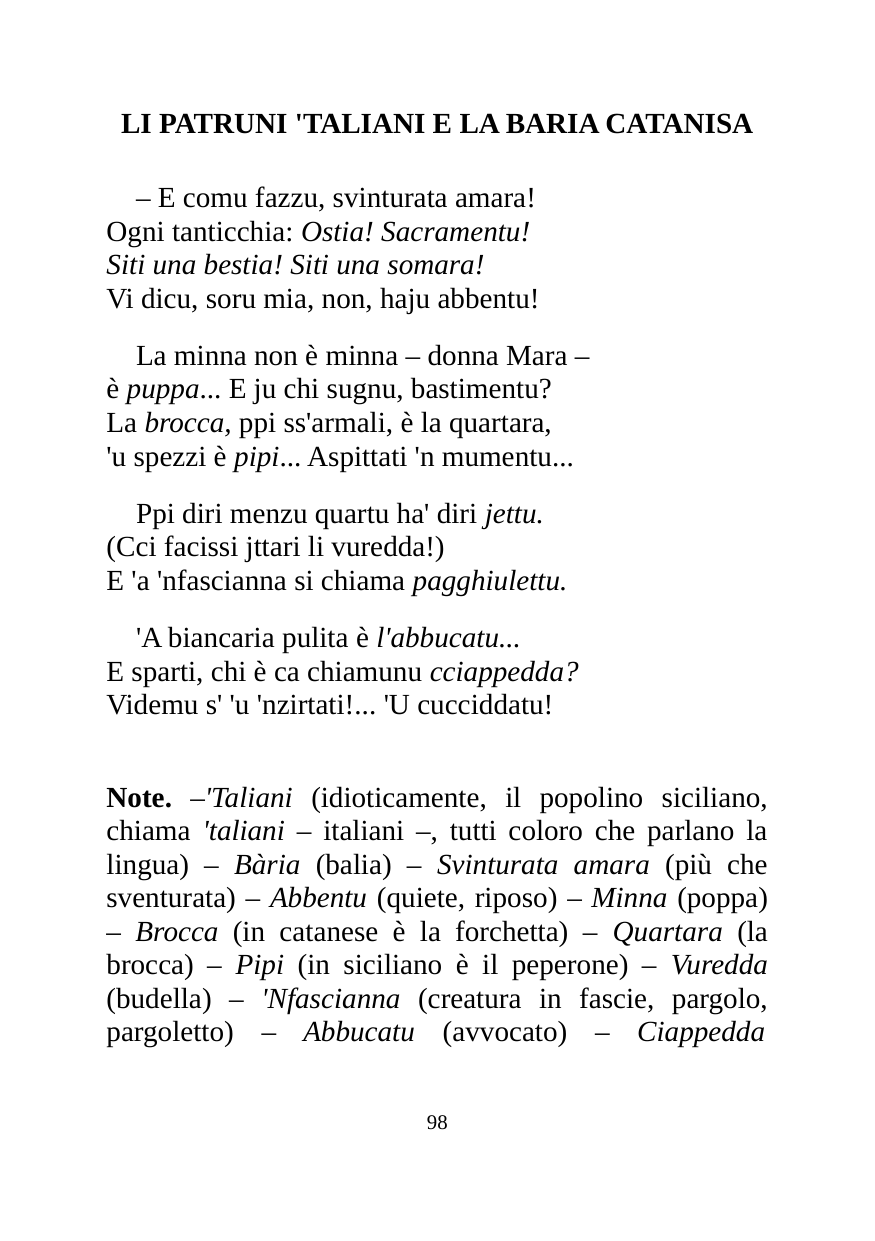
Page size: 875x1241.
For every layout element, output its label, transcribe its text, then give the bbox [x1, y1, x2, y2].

text Vi dicu, soru mia, non, haju abbentu! [106, 281, 768, 314]
text 'u spezzi è pipi... Aspittati 'n mumentu... [106, 439, 768, 472]
text (Cci facissi jttari li vuredda!) [106, 529, 768, 563]
text Ppi diri menzu quartu ha' diri jettu. [106, 496, 768, 529]
text Siti una bestia! Siti una somara! [106, 247, 768, 281]
text 'A biancaria pulita è l'abbucatu... [106, 620, 768, 654]
text è puppa... E ju chi sugnu, bastimentu? [106, 372, 768, 405]
text E sparti, chi è ca chiamunu cciappedda? [106, 654, 768, 687]
text Note. –'Taliani (idioticamente, il popolino siciliano, chiama 'taliani – italiani –, tutti coloro che parlano la lingua) – Bària (balia) – Svinturata amara (più che sventurata) – Abbentu (quiete, riposo) – Minna (poppa) – Brocca (in catanese è la forchetta) – Quartara (la brocca) – Pipi (in siciliano è il peperone) – Vuredda (budella) – 'Nfascianna (creatura in fascie, pargolo, pargoletto) – Abbucatu (avvocato) – Ciappedda [106, 780, 768, 1048]
text E 'a 'nfascianna si chiama pagghiulettu. [106, 563, 768, 596]
text Ogni tanticchia: Ostia! Sacramentu! [106, 214, 768, 247]
text LI PATRUNI 'TALIANI E LA BARIA CATANISA [106, 106, 768, 140]
text La minna non è minna – donna Mara – [106, 338, 768, 372]
text La brocca, ppi ss'armali, è la quartara, [106, 405, 768, 439]
text Videmu s' 'u 'nzirtati!... 'U cucciddatu! [106, 687, 768, 721]
text – E comu fazzu, svinturata amara! [106, 180, 768, 214]
